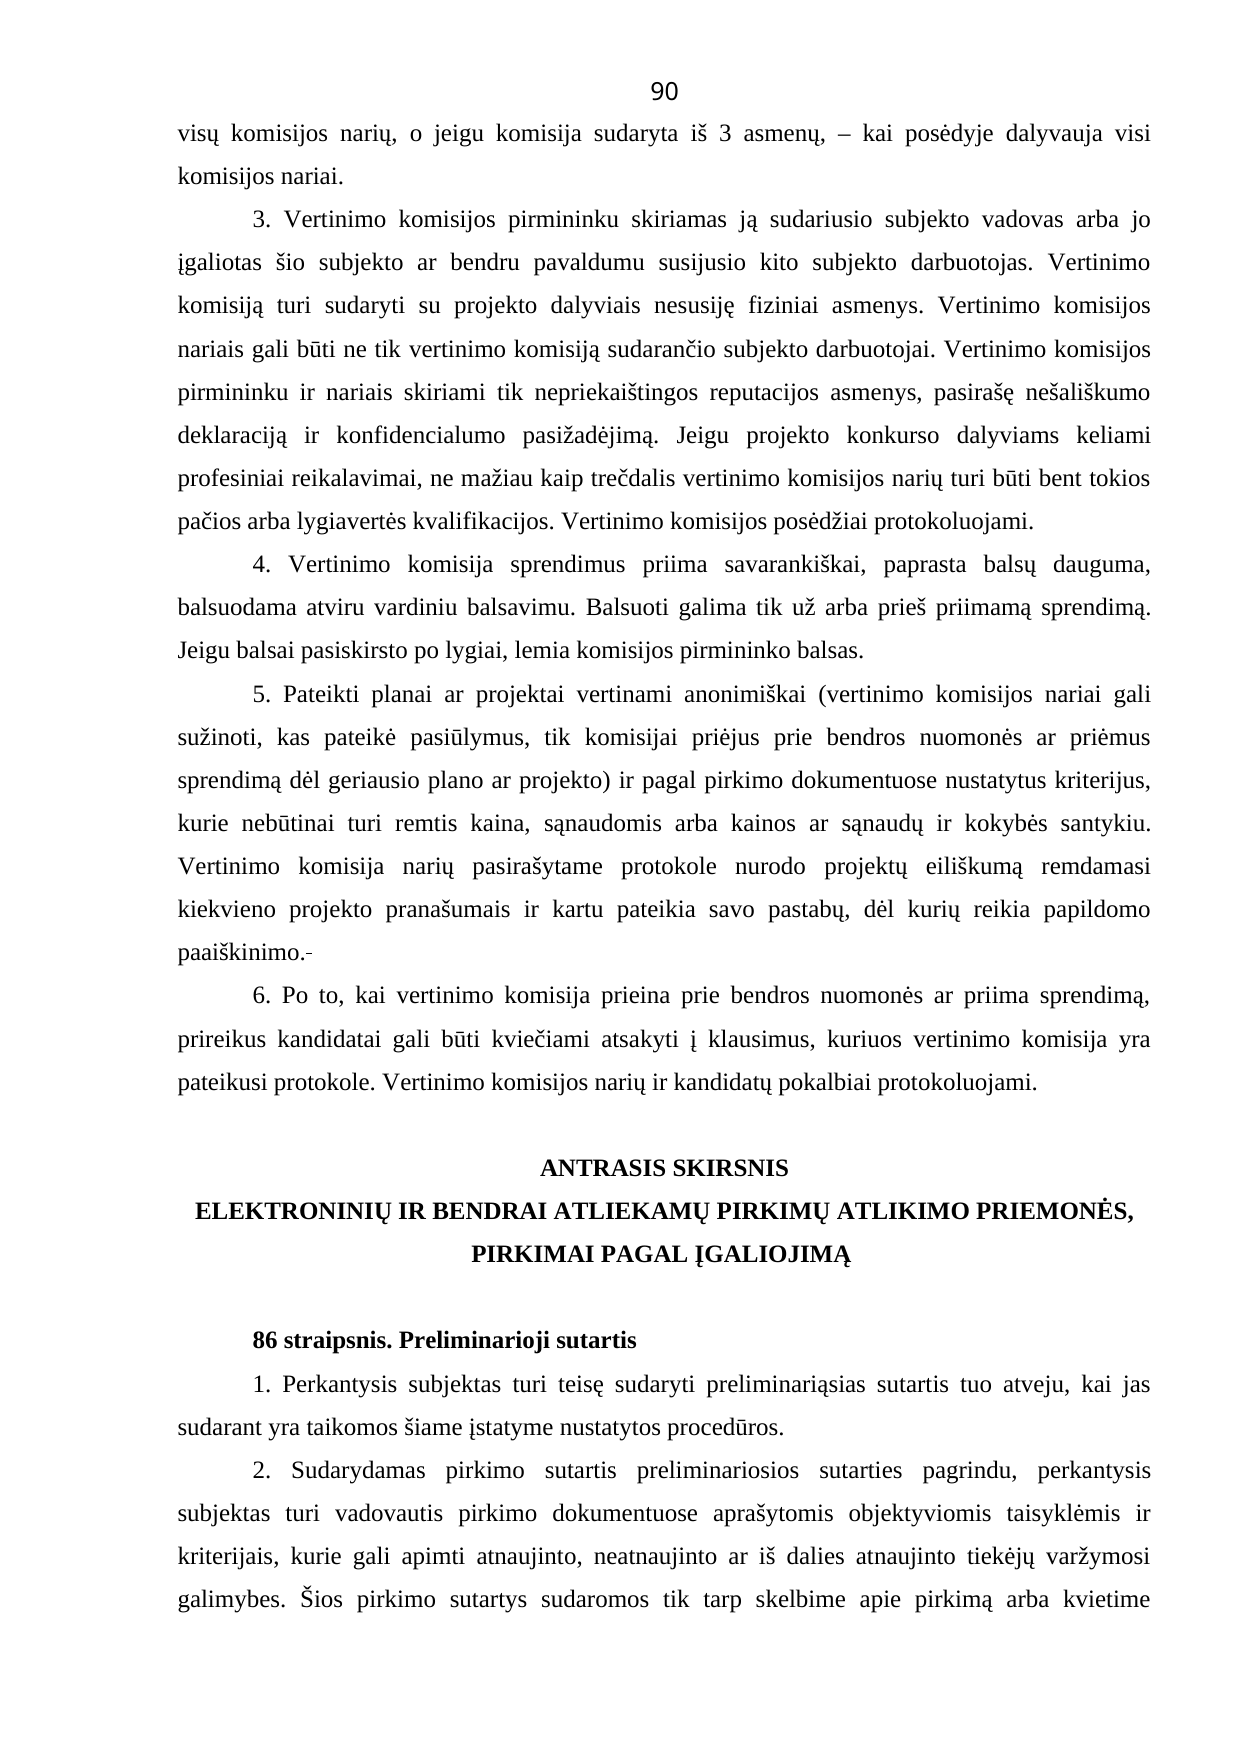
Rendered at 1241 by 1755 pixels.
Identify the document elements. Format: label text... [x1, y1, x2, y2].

text ANTRASIS SKIRSNIS [177, 1153, 1152, 1182]
subtitle visų komisijos narių, o jeigu komisija sudaryta iš 3 asmenų, – kai posėdyje dalyvauja visi komisijos nariai. [177, 118, 1152, 190]
subtitle 4. Vertinimo komisija sprendimus priima savarankiškai, paprasta balsų dauguma, balsuodama atviru vardiniu balsavimu. Balsuoti galima tik už arba prieš priimamą sprendimą. Jeigu balsai pasiskirsto po lygiai, lemia komisijos pirmininko balsas. [177, 549, 1152, 664]
text 2. Sudarydamas pirkimo sutartis preliminariosios sutarties pagrindu, perkantysis subjektas turi vadovautis pirkimo dokumentuose aprašytomis objektyviomis taisyklėmis ir kriterijais, kurie gali apimti atnaujinto, neatnaujinto ar iš dalies atnaujinto tiekėjų varžymosi galimybes. Šios pirkimo sutartys sudaromos tik tarp skelbime apie pirkimą arba kvietime [177, 1455, 1152, 1613]
subtitle 5. Pateikti planai ar projektai vertinami anonimiškai (vertinimo komisijos nariai gali sužinoti, kas pateikė pasiūlymus, tik komisijai priėjus prie bendros nuomonės ar priėmus sprendimą dėl geriausio plano ar projekto) ir pagal pirkimo dokumentuose nustatytus kriterijus, kurie nebūtinai turi remtis kaina, sąnaudomis arba kainos ar sąnaudų ir kokybės santykiu. Vertinimo komisija narių pasirašytame protokole nurodo projektų eiliškumą remdamasi kiekvieno projekto pranašumais ir kartu pateikia savo pastabų, dėl kurių reikia papildomo paaiškinimo. [177, 679, 1152, 966]
text ELEKTRONINIŲ IR BENDRAI ATLIEKAMŲ PIRKIMŲ ATLIKIMO PRIEMONĖS, PIRKIMAI PAGAL ĮGALIOJIMĄ [177, 1196, 1152, 1268]
text 86 straipsnis. Preliminarioji sutartis [177, 1326, 1152, 1354]
subtitle 3. Vertinimo komisijos pirmininku skiriamas ją sudariusio subjekto vadovas arba jo įgaliotas šio subjekto ar bendru pavaldumu susijusio kito subjekto darbuotojas. Vertinimo komisiją turi sudaryti su projekto dalyviais nesusiję fiziniai asmenys. Vertinimo komisijos nariais gali būti ne tik vertinimo komisiją sudarančio subjekto darbuotojai. Vertinimo komisijos pirmininku ir nariais skiriami tik nepriekaištingos reputacijos asmenys, pasirašę nešališkumo deklaraciją ir konfidencialumo pasižadėjimą. Jeigu projekto konkurso dalyviams keliami profesiniai reikalavimai, ne mažiau kaip trečdalis vertinimo komisijos narių turi būti bent tokios pačios arba lygiavertės kvalifikacijos. Vertinimo komisijos posėdžiai protokoluojami. [177, 204, 1152, 535]
text 1. Perkantysis subjektas turi teisę sudaryti preliminariąsias sutartis tuo atveju, kai jas sudarant yra taikomos šiame įstatyme nustatytos procedūros. [177, 1369, 1152, 1441]
subtitle 6. Po to, kai vertinimo komisija prieina prie bendros nuomonės ar priima sprendimą, prireikus kandidatai gali būti kviečiami atsakyti į klausimus, kuriuos vertinimo komisija yra pateikusi protokole. Vertinimo komisijos narių ir kandidatų pokalbiai protokoluojami. [177, 981, 1152, 1096]
